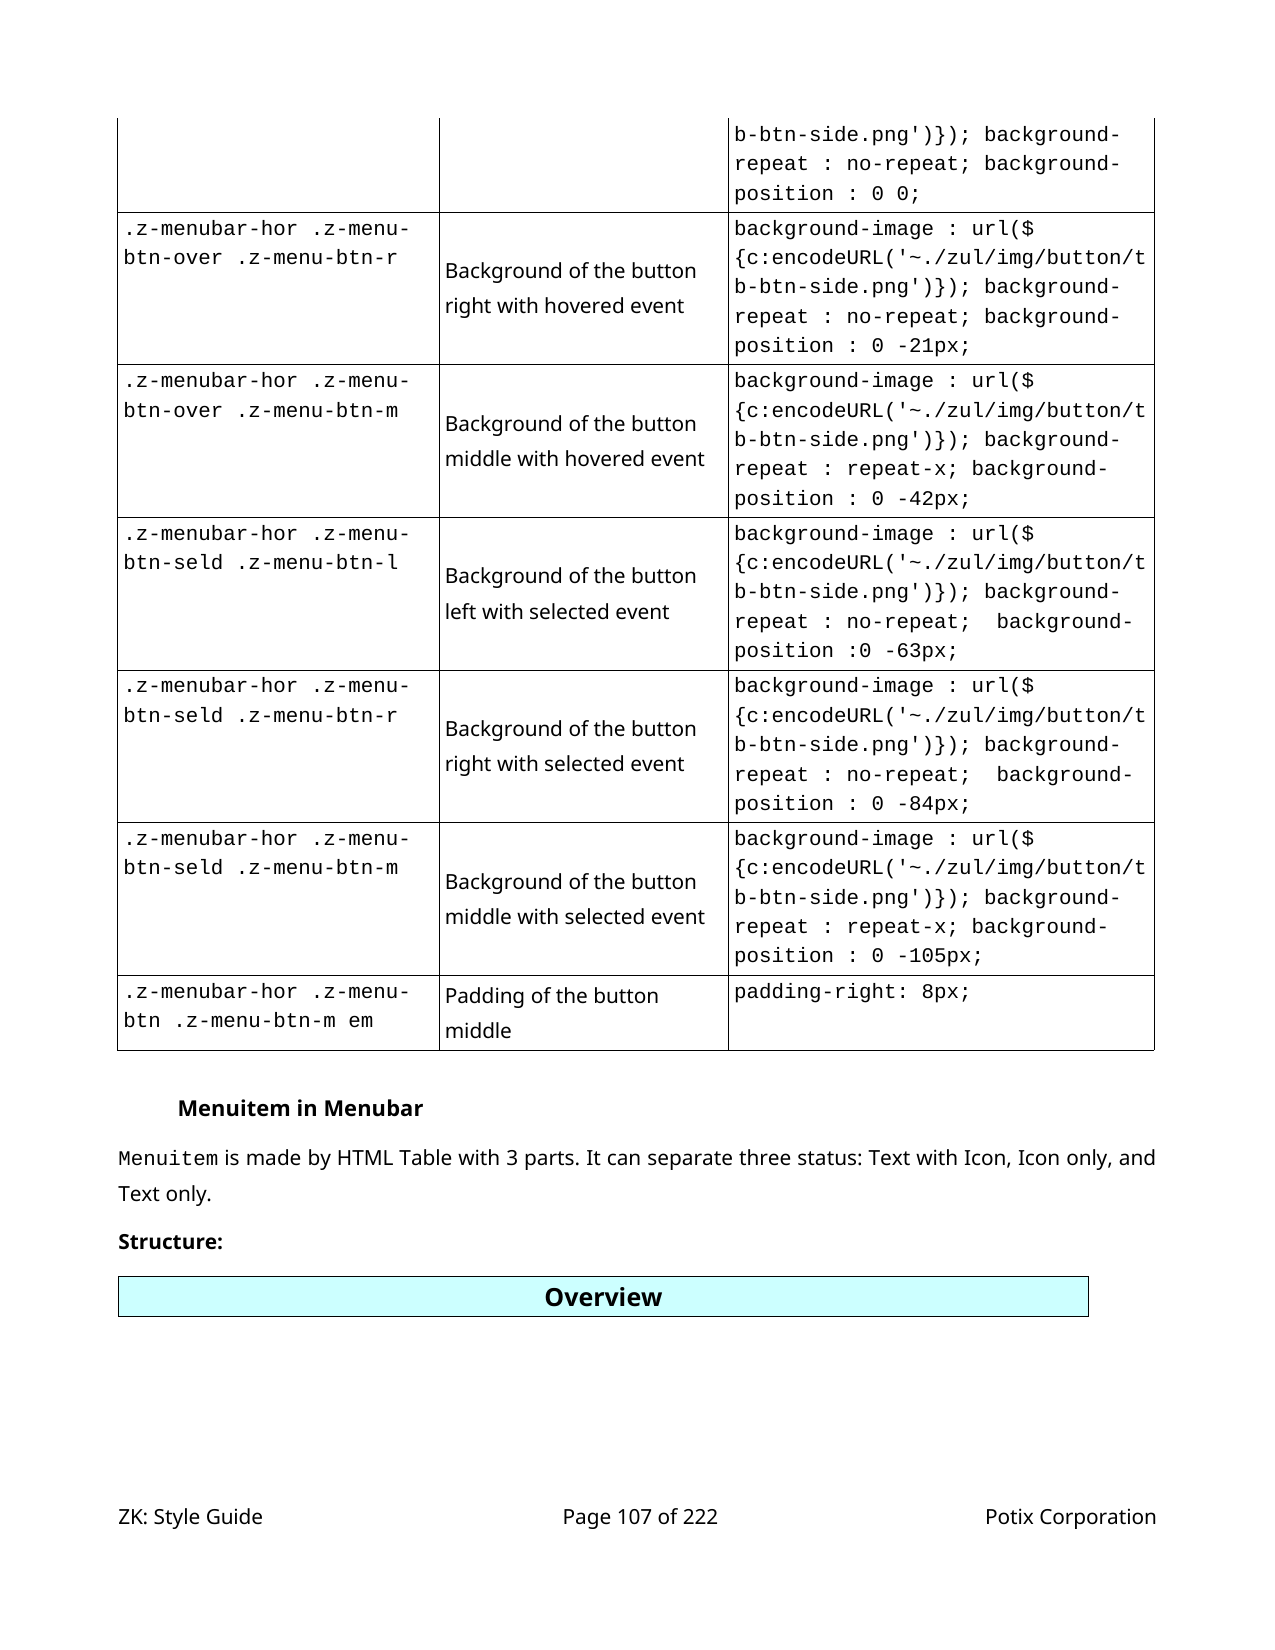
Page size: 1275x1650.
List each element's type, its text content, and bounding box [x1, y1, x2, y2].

table_cell Background of the button right with selected event [440, 671, 728, 822]
table_cell [118, 118, 439, 212]
table_cell background-image : url(${c:encodeURL('~./zul/img/button/tb-btn-side.png')}); background-repeat : repeat-x; background-position : 0 -105px; [729, 823, 1154, 975]
subtitle Menuitem in Menubar [177, 1092, 1157, 1122]
text Menuitem is made by HTML Table with 3 parts. It can separate three status: Text with Icon, Icon only, and Text only. [118, 1143, 1157, 1207]
table_cell background-image : url(${c:encodeURL('~./zul/img/button/tb-btn-side.png')}); background-repeat : repeat-x; background-position : 0 -42px; [729, 365, 1154, 517]
table_cell .z-menubar-hor .z-menu-btn-seld .z-menu-btn-l [118, 518, 439, 670]
table_cell Background of the button left with selected event [440, 518, 728, 670]
table_cell padding-right: 8px; [729, 976, 1154, 1050]
table_header Overview [119, 1277, 1088, 1316]
table_cell .z-menubar-hor .z-menu-btn-over .z-menu-btn-r [118, 213, 439, 364]
table_cell Padding of the button middle [440, 976, 728, 1050]
table_cell b-btn-side.png')}); background-repeat : no-repeat; background-position : 0 0; [729, 118, 1154, 212]
table_cell [440, 118, 728, 212]
table_cell background-image : url(${c:encodeURL('~./zul/img/button/tb-btn-side.png')}); background-repeat : no-repeat; background-position :0 -63px; [729, 518, 1154, 670]
text Structure: [118, 1227, 1157, 1256]
table_cell Background of the button right with hovered event [440, 213, 728, 364]
table_cell .z-menubar-hor .z-menu-btn-over .z-menu-btn-m [118, 365, 439, 517]
table_cell .z-menubar-hor .z-menu-btn-seld .z-menu-btn-r [118, 671, 439, 822]
table_cell .z-menubar-hor .z-menu-btn .z-menu-btn-m em [118, 976, 439, 1050]
table_cell .z-menubar-hor .z-menu-btn-seld .z-menu-btn-m [118, 823, 439, 975]
table_cell background-image : url(${c:encodeURL('~./zul/img/button/tb-btn-side.png')}); background-repeat : no-repeat; background-position : 0 -21px; [729, 213, 1154, 364]
table_cell Background of the button middle with selected event [440, 823, 728, 975]
table_cell Background of the button middle with hovered event [440, 365, 728, 517]
table_cell background-image : url(${c:encodeURL('~./zul/img/button/tb-btn-side.png')}); background-repeat : no-repeat; background-position : 0 -84px; [729, 671, 1154, 822]
